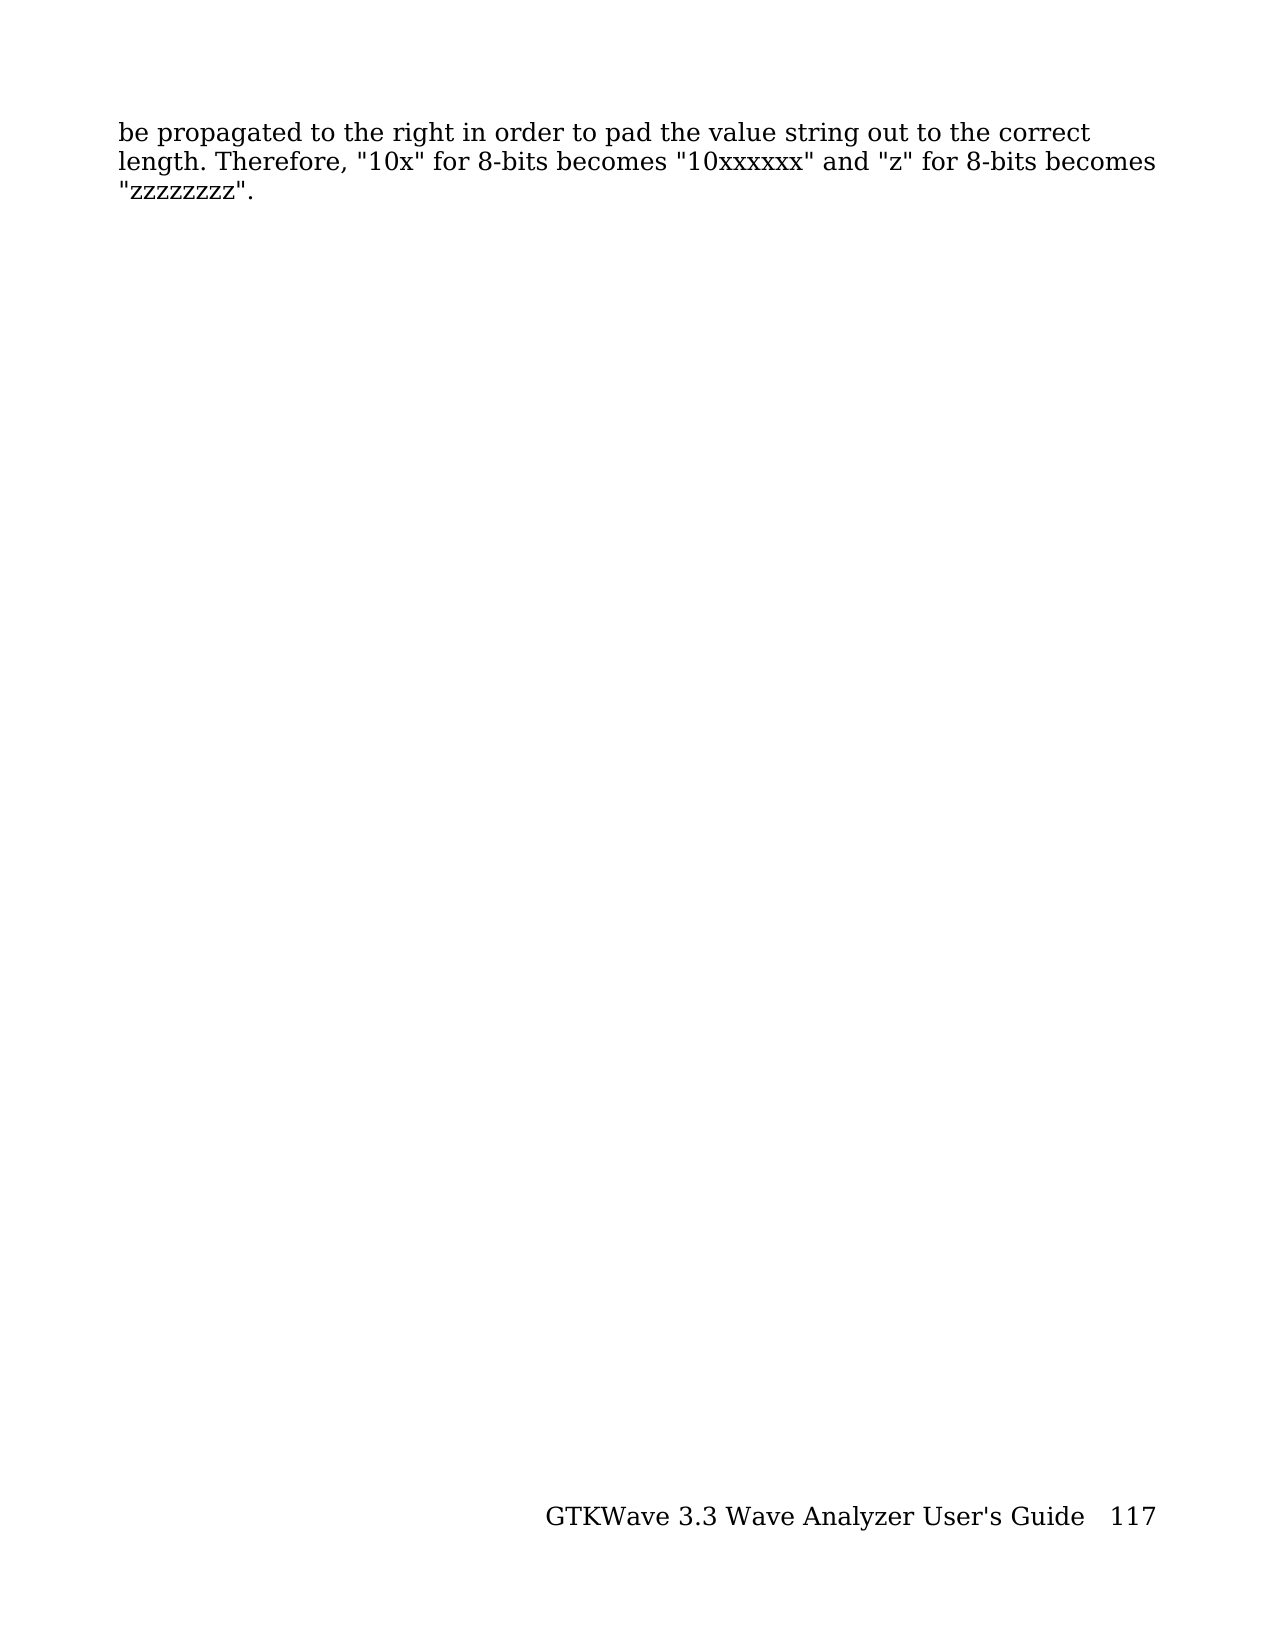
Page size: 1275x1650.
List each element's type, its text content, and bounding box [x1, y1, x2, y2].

text be propagated to the right in order to pad the value string out to the correct length. Therefore, "10x" for 8-bits becomes "10xxxxxx" and "z" for 8-bits becomes "zzzzzzzz". [118, 118, 1157, 206]
